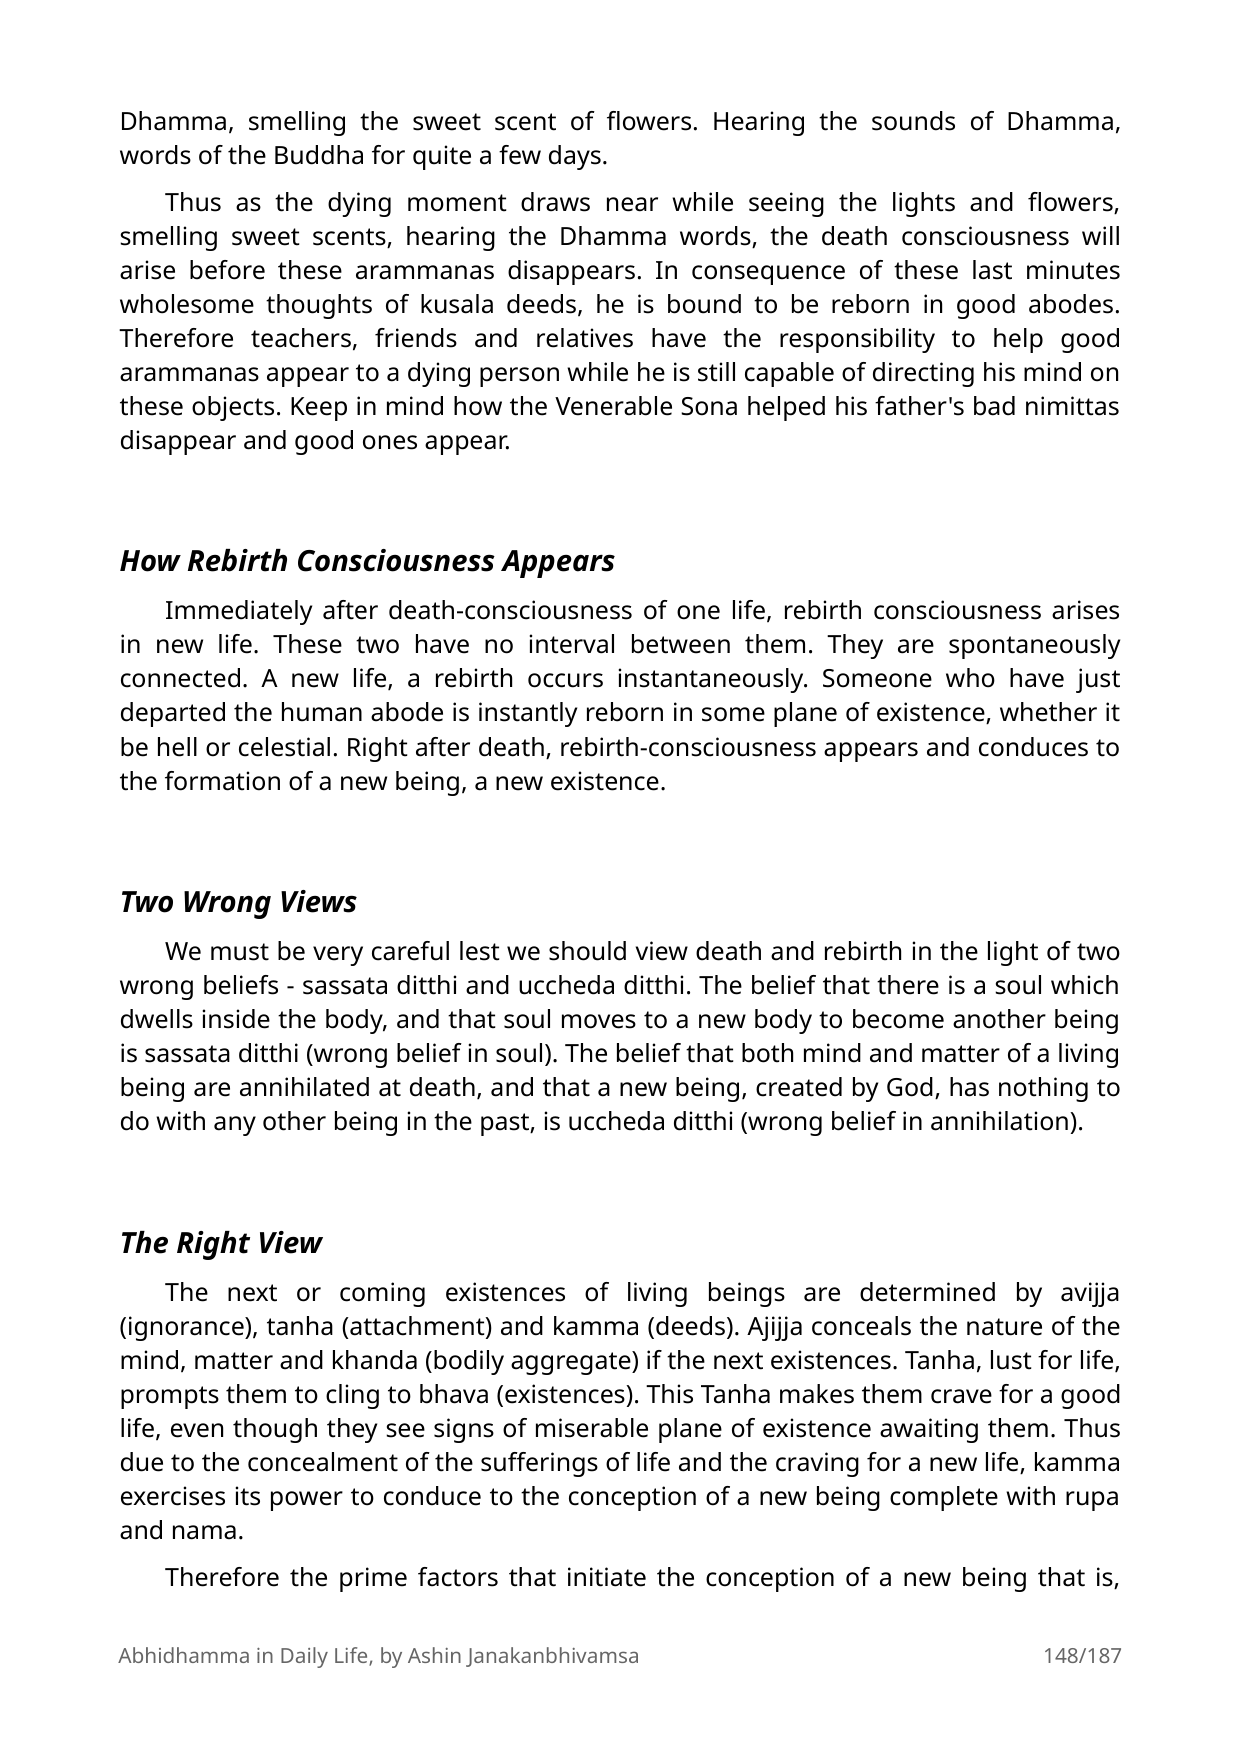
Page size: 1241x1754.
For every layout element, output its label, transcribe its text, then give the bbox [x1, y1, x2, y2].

subtitle How Rebirth Consciousness Appears [119, 541, 1122, 580]
subtitle Two Wrong Views [119, 881, 1122, 921]
text We must be very careful lest we should view death and rebirth in the light of two wrong beliefs - sassata ditthi and uccheda ditthi. The belief that there is a soul which dwells inside the body, and that soul moves to a new body to become another being is sassata ditthi (wrong belief in soul). The belief that both mind and matter of a living being are annihilated at death, and that a new being, created by God, has nothing to do with any other being in the past, is uccheda ditthi (wrong belief in annihilation). [119, 933, 1122, 1138]
text Thus as the dying moment draws near while seeing the lights and flowers, smelling sweet scents, hearing the Dhamma words, the death consciousness will arise before these arammanas disappears. In consequence of these last minutes wholesome thoughts of kusala deeds, he is bound to be reborn in good abodes. Therefore teachers, friends and relatives have the responsibility to help good arammanas appear to a dying person while he is still capable of directing his mind on these objects. Keep in mind how the Venerable Sona helped his father's bad nimittas disappear and good ones appear. [119, 184, 1122, 457]
text Dhamma, smelling the sweet scent of flowers. Hearing the sounds of Dhamma, words of the Buddha for quite a few days. [119, 103, 1122, 172]
text The next or coming existences of living beings are determined by avijja (ignorance), tanha (attachment) and kamma (deeds). Ajijja conceals the nature of the mind, matter and khanda (bodily aggregate) if the next existences. Tanha, lust for life, prompts them to cling to bhava (existences). This Tanha makes them crave for a good life, even though they see signs of miserable plane of existence awaiting them. Thus due to the concealment of the sufferings of life and the craving for a new life, kamma exercises its power to conduce to the conception of a new being complete with rupa and nama. [119, 1274, 1122, 1547]
subtitle The Right View [119, 1222, 1122, 1262]
text Immediately after death-consciousness of one life, rebirth consciousness arises in new life. These two have no interval between them. They are spontaneously connected. A new life, a rebirth occurs instantaneously. Someone who have just departed the human abode is instantly reborn in some plane of existence, whether it be hell or celestial. Right after death, rebirth-consciousness appears and conduces to the formation of a new being, a new existence. [119, 593, 1122, 797]
text Therefore the prime factors that initiate the conception of a new being that is, [119, 1559, 1122, 1593]
